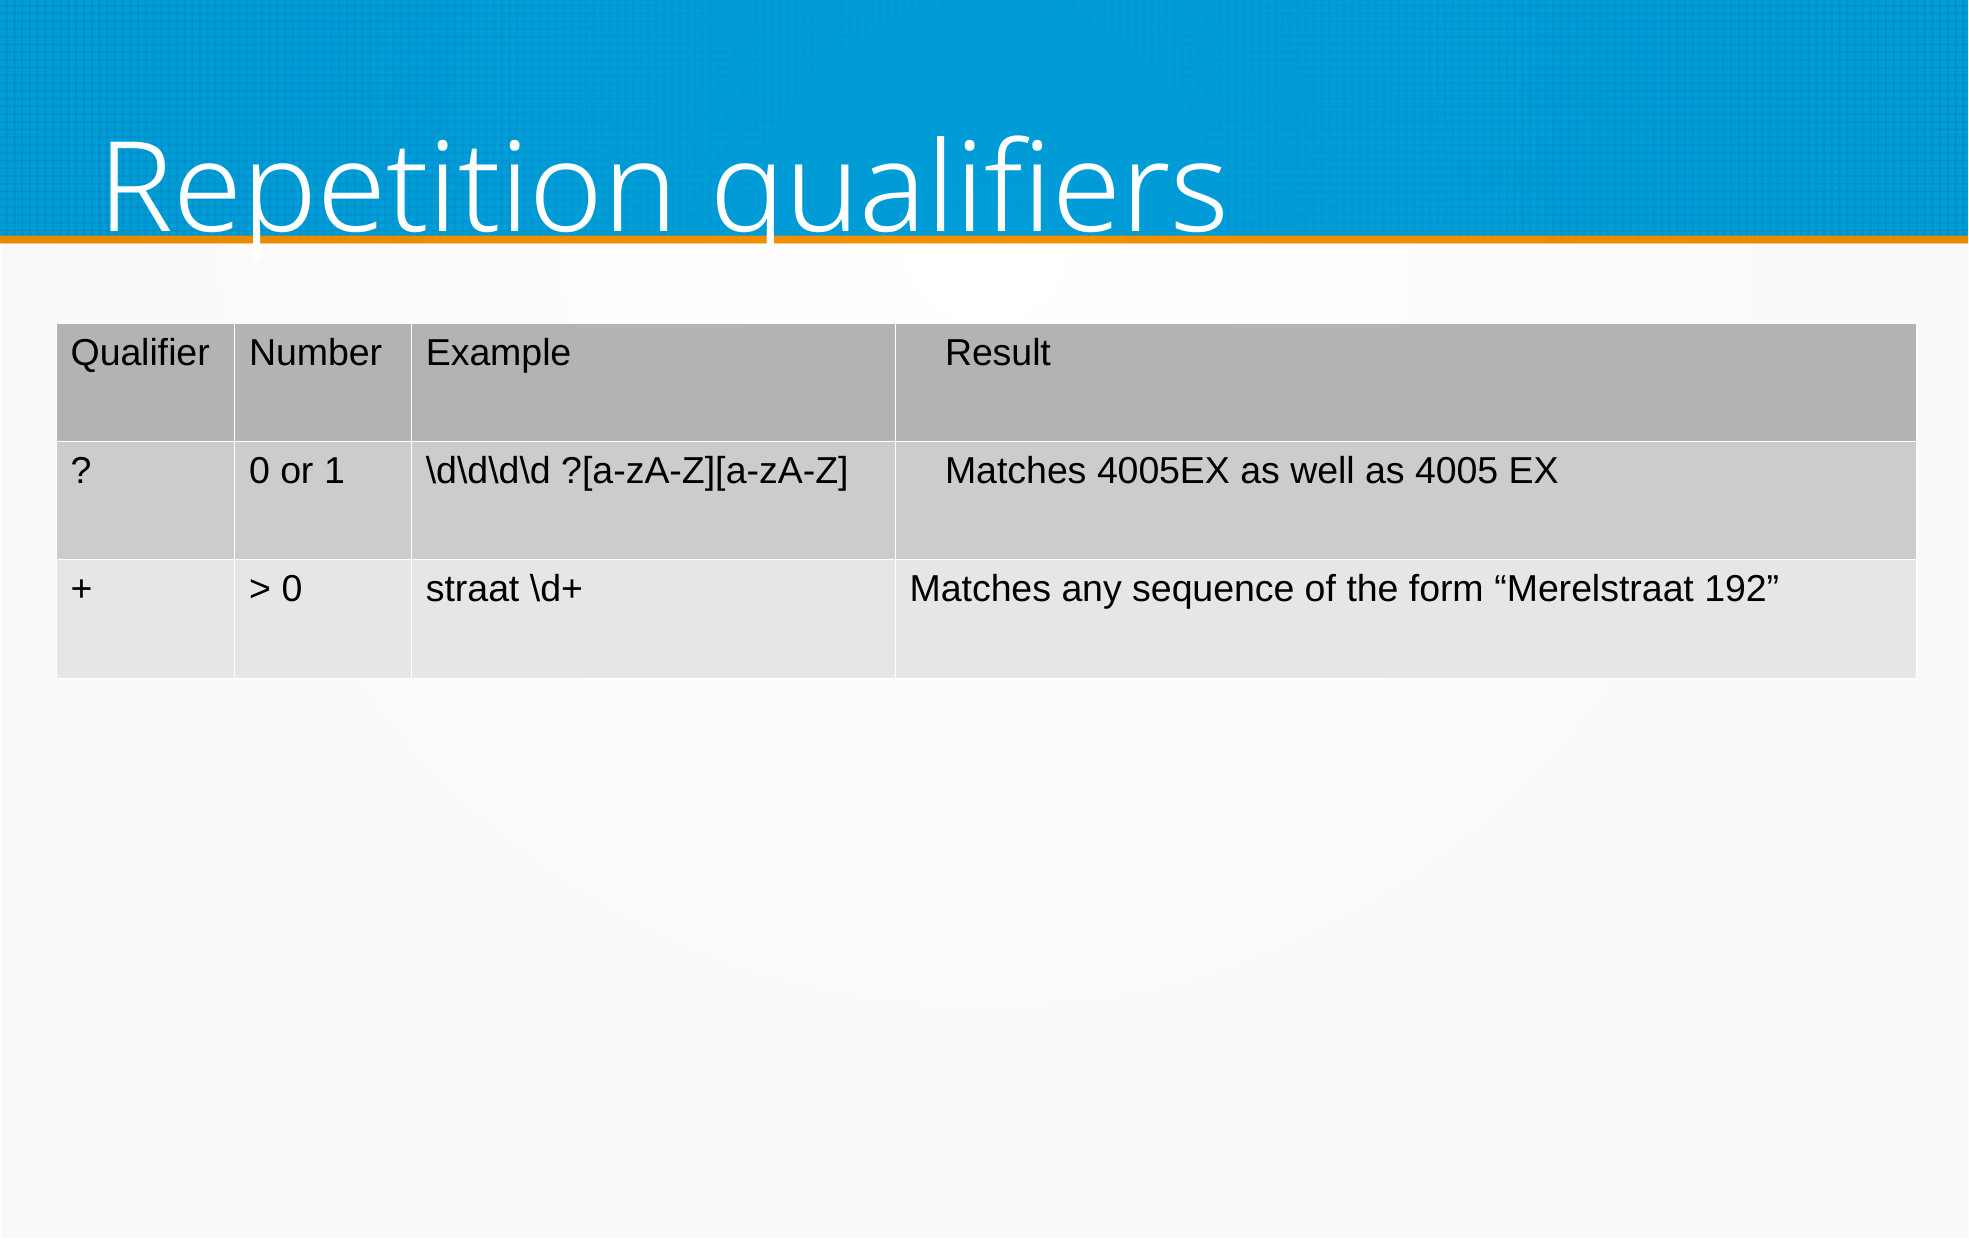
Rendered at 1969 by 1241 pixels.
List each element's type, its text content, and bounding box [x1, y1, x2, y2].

table_cell ? [57, 442, 234, 559]
table_cell + [57, 560, 234, 678]
table_header Result [896, 324, 1916, 441]
picture [0, 236, 1969, 1241]
table_header Number [235, 324, 411, 441]
table_cell \d\d\d\d ?[a-zA-Z][a-zA-Z] [412, 442, 895, 559]
table_cell > 0 [235, 560, 411, 678]
table_header Example [412, 324, 895, 441]
title Repetition qualifiers [98, 49, 1870, 257]
table_cell straat \d+ [412, 560, 895, 678]
table_cell Matches any sequence of the form “Merelstraat 192” [896, 560, 1916, 678]
table_cell 0 or 1 [235, 442, 411, 559]
table_header Qualifier [57, 324, 234, 441]
table_cell Matches 4005EX as well as 4005 EX [896, 442, 1916, 559]
